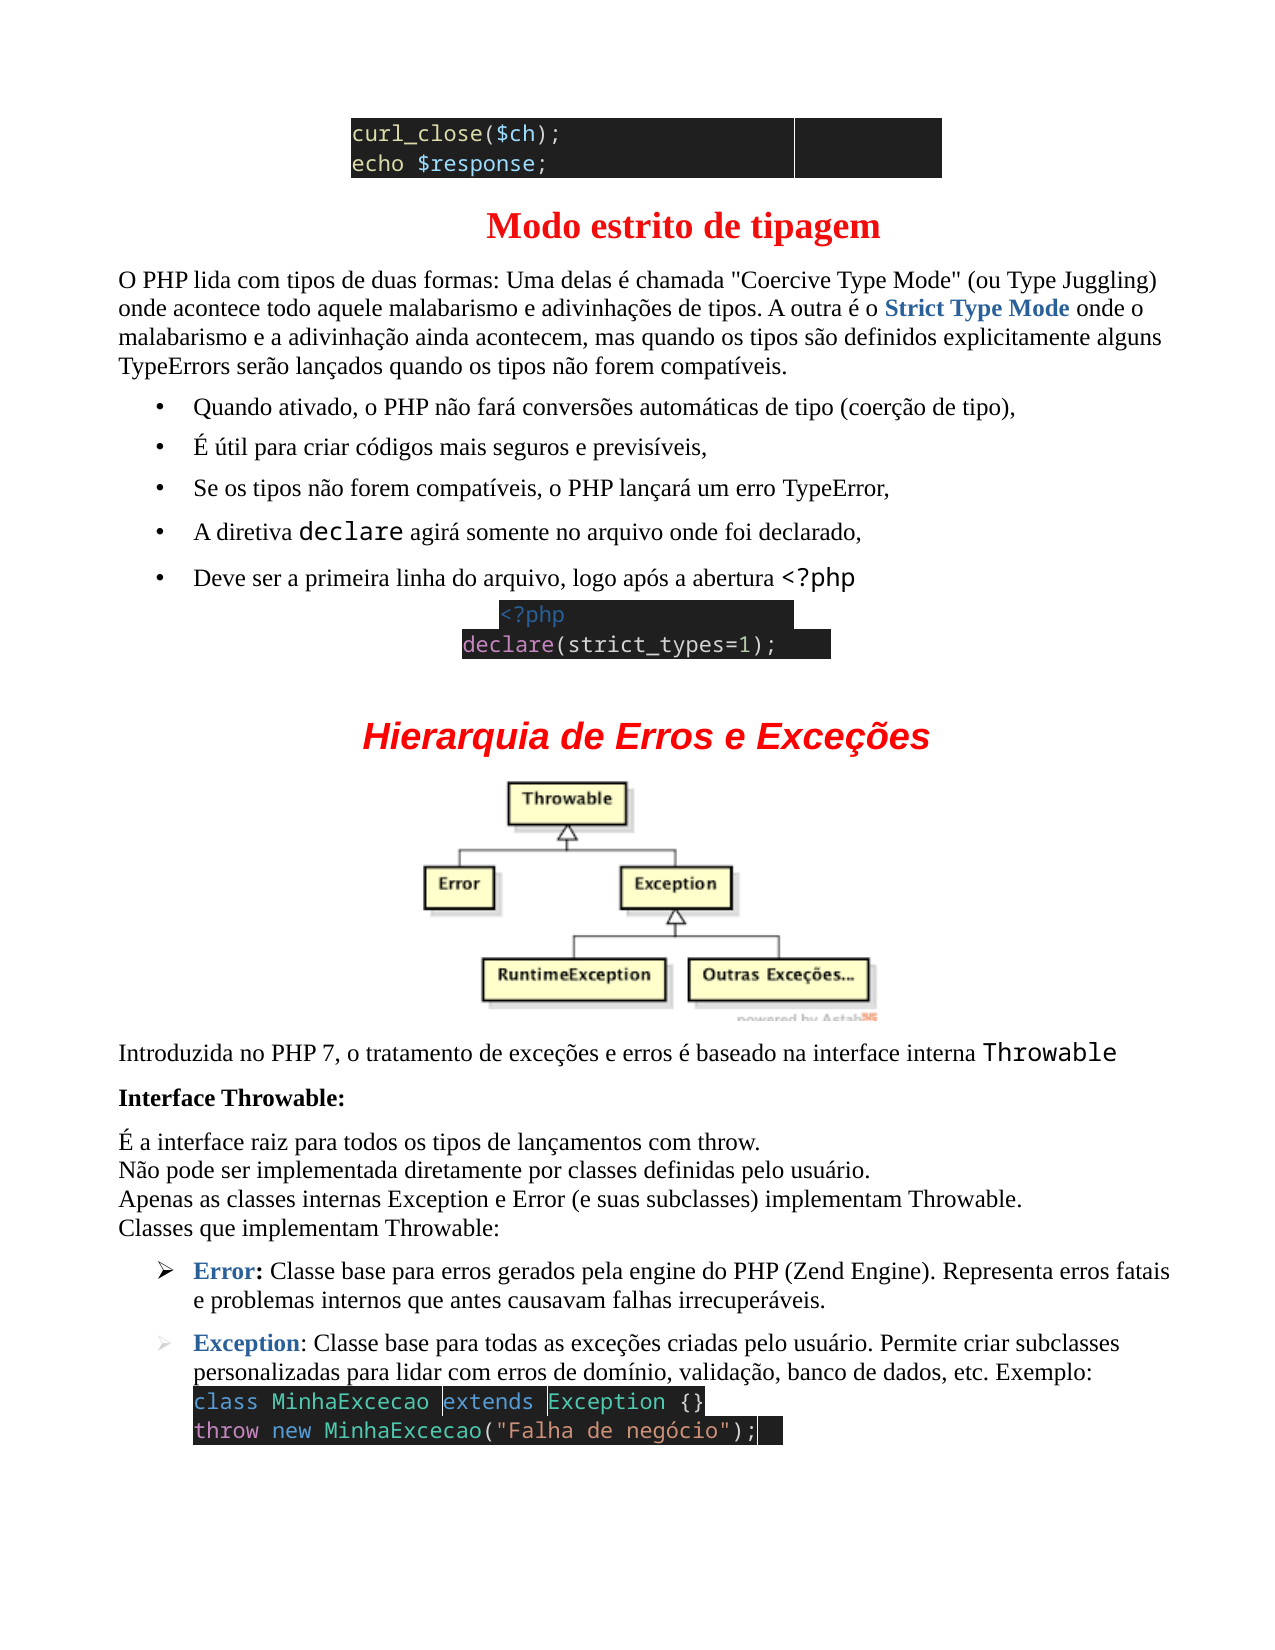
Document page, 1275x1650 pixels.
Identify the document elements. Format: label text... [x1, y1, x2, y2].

text O PHP lida com tipos de duas formas: Uma delas é chamada "Coercive Type Mode" (ou Type Juggling) onde acontece todo aquele malabarismo e adivinhações de tipos. A outra é o Strict Type Mode onde o malabarismo e a adivinhação ainda acontecem, mas quando os tipos são definidos explicitamente alguns TypeErrors serão lançados quando os tipos não forem compatíveis. [118, 265, 1175, 380]
text Introduzida no PHP 7, o tratamento de exceções e erros é baseado na interface interna Throwable [118, 1034, 1175, 1069]
list Quando ativado, o PHP não fará conversões automáticas de tipo (coerção de tipo), [156, 392, 1175, 420]
list É útil para criar códigos mais seguros e previsíveis, [156, 432, 1175, 461]
list Deve ser a primeira linha do arquivo, logo após a abertura <?php [156, 559, 1175, 593]
list Exception: Classe base para todas as exceções criadas pelo usuário. Permite criar subclasses personalizadas para lidar com erros de domínio, validação, banco de dados, etc. Exemplo: class MinhaExcecao extends Exception {} throw new MinhaExcecao("Falha de negócio"); [156, 1328, 1175, 1445]
text declare(strict_types=1); [118, 629, 1175, 659]
text Interface Throwable: [118, 1083, 1175, 1112]
list A diretiva declare agirá somente no arquivo onde foi declarado, [156, 513, 1175, 548]
subtitle Modo estrito de tipagem [118, 203, 1175, 246]
picture [411, 770, 882, 1021]
text echo $response; [118, 148, 1175, 178]
subtitle Hierarquia de Erros e Exceções [118, 714, 1175, 757]
list Se os tipos não forem compatíveis, o PHP lançará um erro TypeError, [156, 473, 1175, 502]
text É a interface raiz para todos os tipos de lançamentos com throw. Não pode ser implementada diretamente por classes definidas pelo usuário. Apenas as classes internas Exception e Error (e suas subclasses) implementam Throwable. Classes que implementam Throwable: [118, 1127, 1175, 1242]
list Error: Classe base para erros gerados pela engine do PHP (Zend Engine). Representa erros fatais e problemas internos que antes causavam falhas irrecuperáveis. [156, 1256, 1175, 1314]
text curl_close($ch); [118, 118, 1175, 148]
text <?php [118, 599, 1175, 629]
